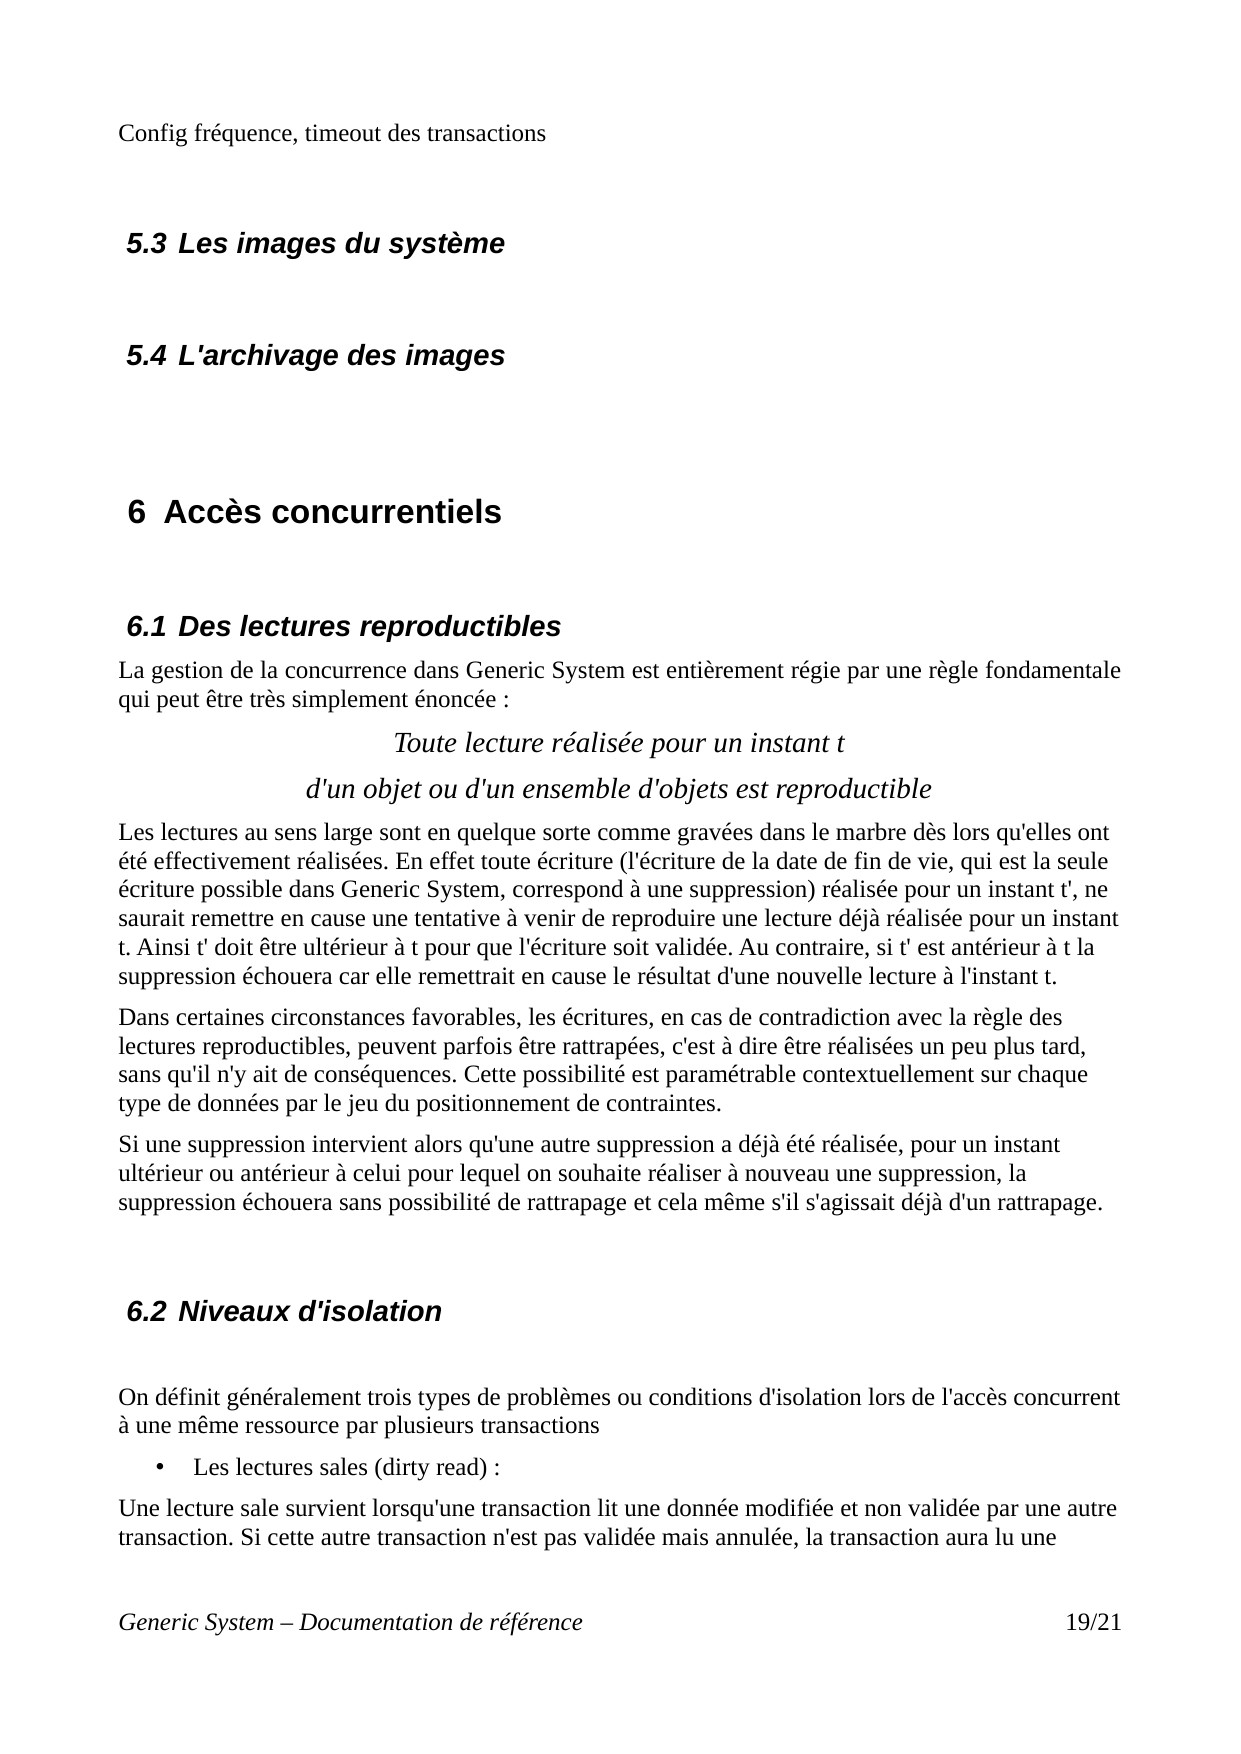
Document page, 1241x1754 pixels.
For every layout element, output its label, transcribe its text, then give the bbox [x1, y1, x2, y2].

subtitle L'archivage des images [118, 338, 1122, 371]
text Dans certaines circonstances favorables, les écritures, en cas de contradiction avec la règle des lectures reproductibles, peuvent parfois être rattrapées, c'est à dire être réalisées un peu plus tard, sans qu'il n'y ait de conséquences. Cette possibilité est paramétrable contextuellement sur chaque type de données par le jeu du positionnement de contraintes. [118, 1002, 1122, 1117]
text d'un objet ou d'un ensemble d'objets est reproductible [118, 771, 1122, 804]
text On définit généralement trois types de problèmes ou conditions d'isolation lors de l'accès concurrent à une même ressource par plusieurs transactions [118, 1382, 1122, 1439]
subtitle Des lectures reproductibles [118, 609, 1122, 642]
list Les lectures sales (dirty read) : [156, 1452, 1122, 1481]
text Si une suppression intervient alors qu'une autre suppression a déjà été réalisée, pour un instant ultérieur ou antérieur à celui pour lequel on souhaite réaliser à nouveau une suppression, la suppression échouera sans possibilité de rattrapage et cela même s'il s'agissait déjà d'un rattrapage. [118, 1129, 1122, 1216]
text Toute lecture réalisée pour un instant t [118, 725, 1122, 758]
text Les lectures au sens large sont en quelque sorte comme gravées dans le marbre dès lors qu'elles ont été effectivement réalisées. En effet toute écriture (l'écriture de la date de fin de vie, qui est la seule écriture possible dans Generic System, correspond à une suppression) réalisée pour un instant t', ne saurait remettre en cause une tentative à venir de reproduire une lecture déjà réalisée pour un instant t. Ainsi t' doit être ultérieur à t pour que l'écriture soit validée. Au contraire, si t' est antérieur à t la suppression échouera car elle remettrait en cause le résultat d'une nouvelle lecture à l'instant t. [118, 817, 1122, 989]
subtitle Accès concurrentiels [118, 491, 1122, 530]
text Une lecture sale survient lorsqu'une transaction lit une donnée modifiée et non validée par une autre transaction. Si cette autre transaction n'est pas validée mais annulée, la transaction aura lu une [118, 1493, 1122, 1551]
subtitle Les images du système [118, 226, 1122, 259]
text La gestion de la concurrence dans Generic System est entièrement régie par une règle fondamentale qui peut être très simplement énoncée : [118, 655, 1122, 712]
subtitle Niveaux d'isolation [118, 1294, 1122, 1328]
text Config fréquence, timeout des transactions [118, 118, 1122, 147]
